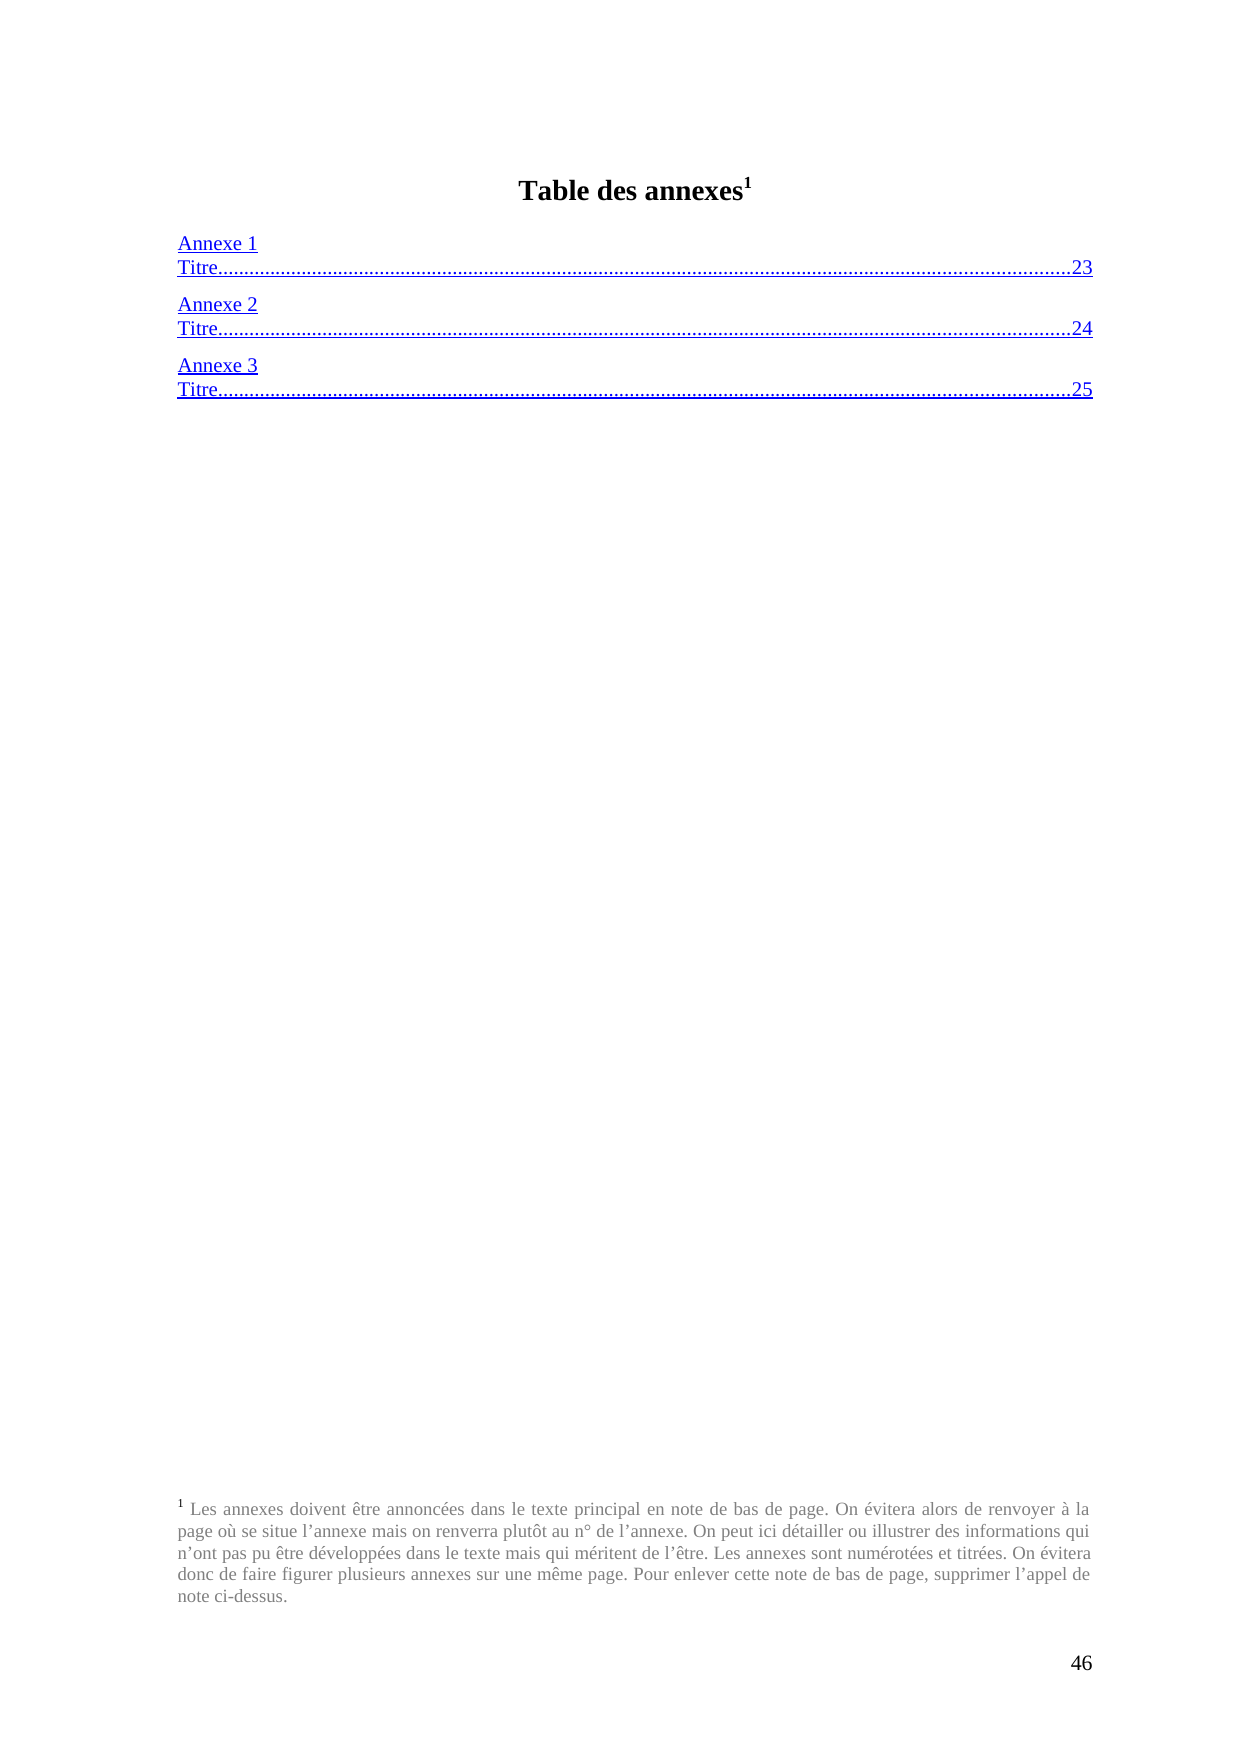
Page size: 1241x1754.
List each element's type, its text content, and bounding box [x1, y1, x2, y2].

text Annexe 1 Titre 23 [177, 231, 1092, 276]
text Table des annexes [177, 173, 1092, 206]
text Annexe 2 Titre 24 [177, 292, 1092, 337]
text Annexe 3 Titre 25 [177, 352, 1092, 397]
text Les annexes doivent être annoncées dans le texte principal en note de bas de page. On évitera alors de renvoyer à la page où se situe l’annexe mais on renverra plutôt au n° de l’annexe. On peut ici détailler ou illustrer des informations qui n’ont pas pu être développées dans le texte mais qui méritent de l’être. Les annexes sont numérotées et titrées. On évitera donc de faire figurer plusieurs annexes sur une même page. Pour enlever cette note de bas de page, supprimer l’appel de note ci-dessus. [177, 1496, 1092, 1606]
